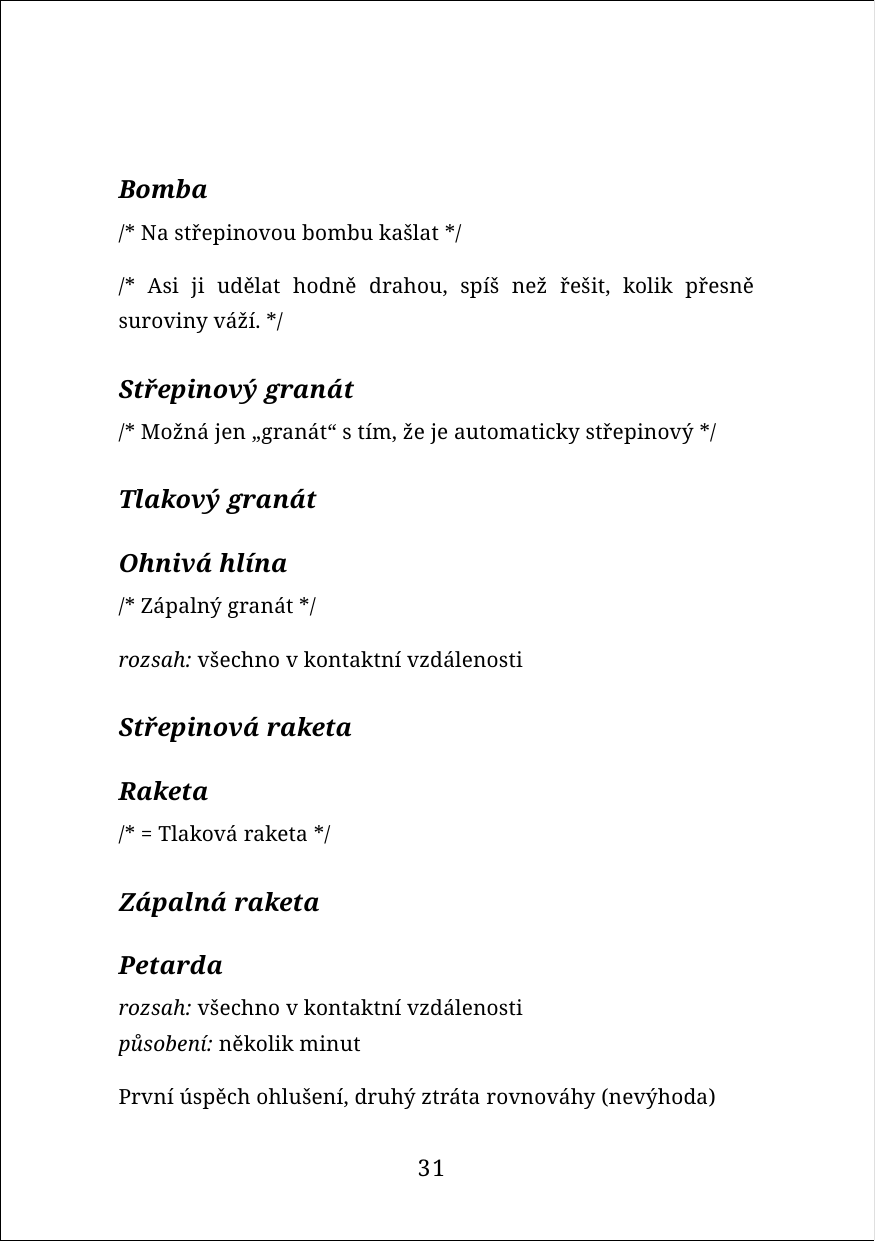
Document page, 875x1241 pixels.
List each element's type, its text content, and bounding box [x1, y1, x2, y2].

text První úspěch ohlušení, druhý ztráta rovnováhy (nevýhoda) [118, 1082, 756, 1111]
subtitle Bomba [118, 172, 756, 206]
subtitle Raketa [118, 773, 756, 807]
subtitle Zápalná raketa [118, 884, 756, 918]
subtitle Střepinový granát [118, 371, 756, 405]
subtitle Tlakový granát [118, 482, 756, 516]
text /* = Tlaková raketa */ [118, 819, 756, 848]
text rozsah: všechno v kontaktní vzdálenosti [118, 645, 756, 673]
subtitle Petarda [118, 948, 756, 982]
text /* Zápalný granát */ [118, 592, 756, 620]
subtitle Ohnivá hlína [118, 546, 756, 580]
text /* Možná jen „granát“ s tím, že je automaticky střepinový */ [118, 417, 756, 446]
subtitle Střepinová raketa [118, 710, 756, 744]
text /* Na střepinovou bombu kašlat */ [118, 218, 756, 246]
text /* Asi ji udělat hodně drahou, spíš než řešit, kolik přesně suroviny váží. */ [118, 271, 756, 335]
text rozsah: všechno v kontaktní vzdálenosti působení: několik minut [118, 993, 756, 1057]
